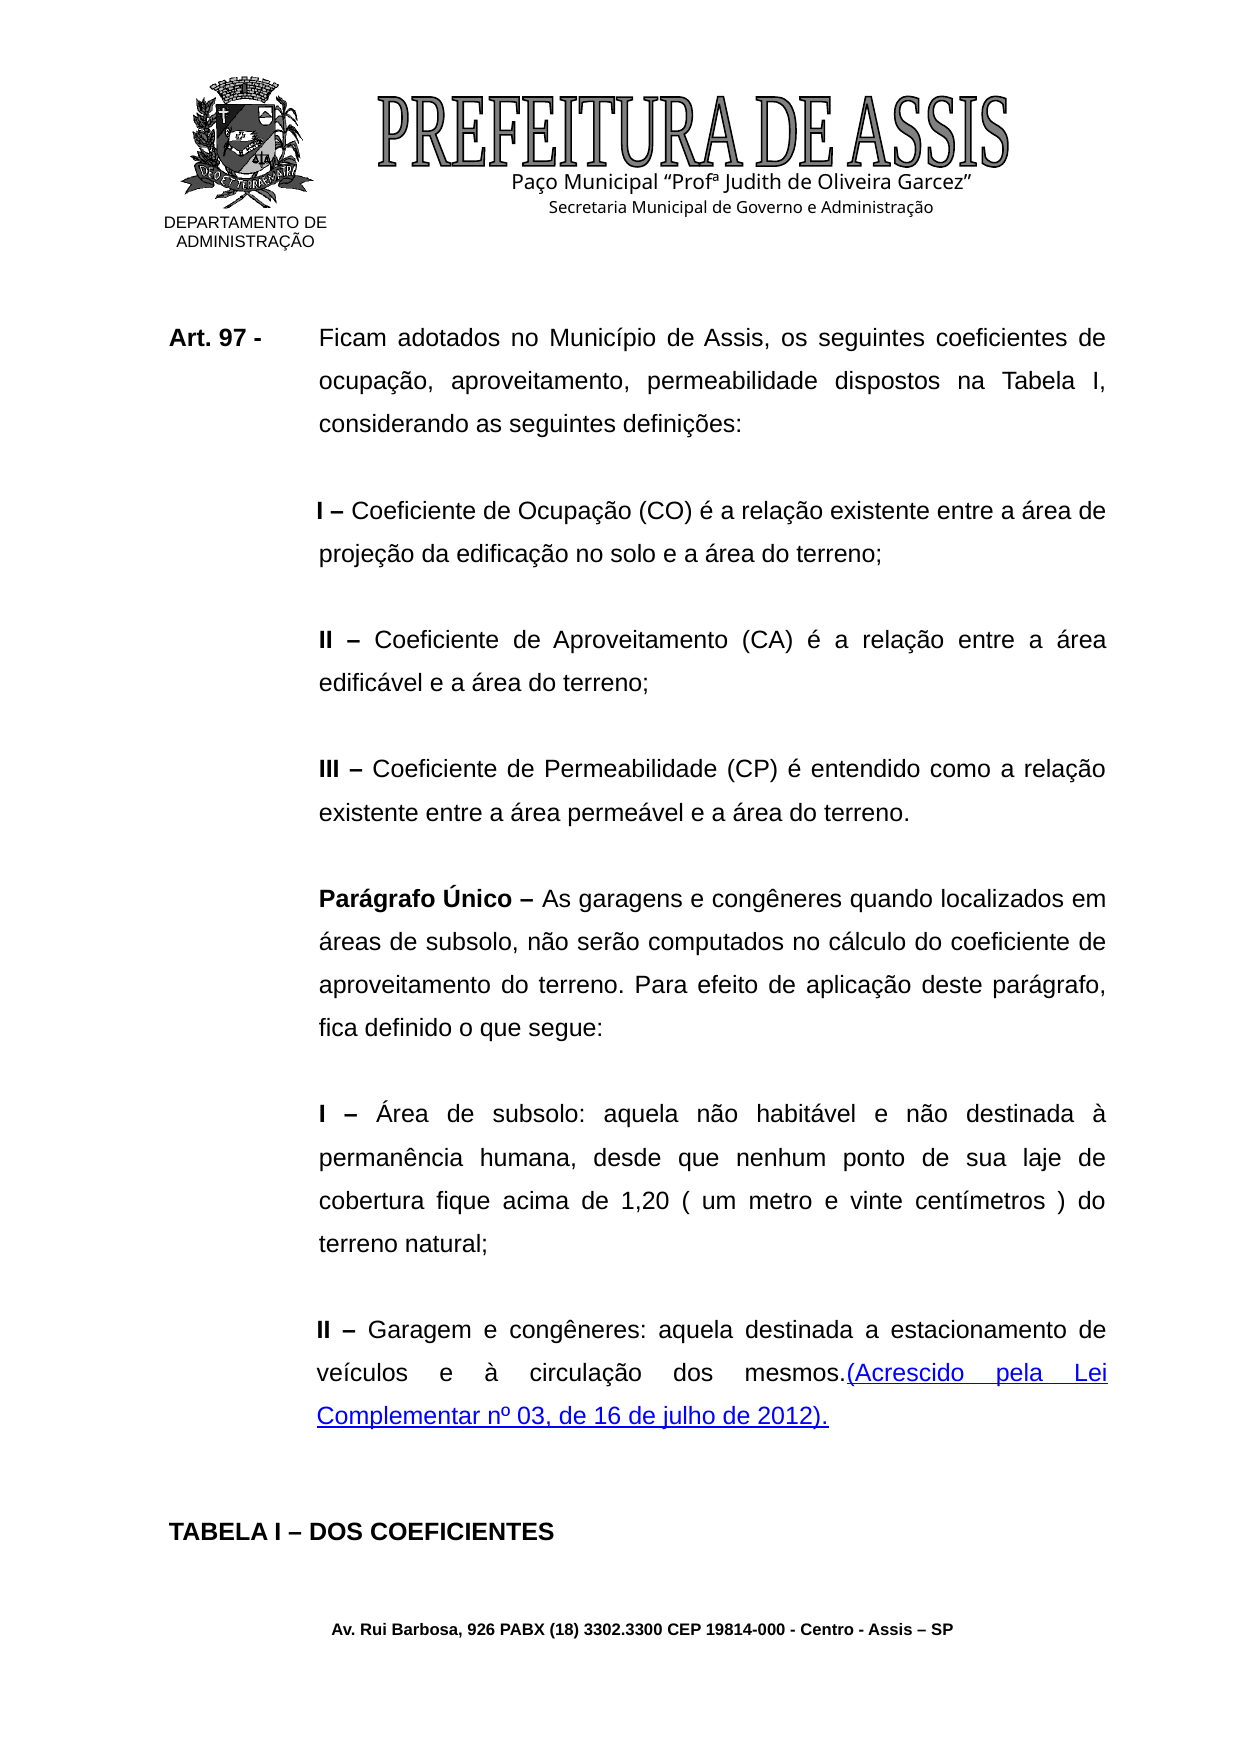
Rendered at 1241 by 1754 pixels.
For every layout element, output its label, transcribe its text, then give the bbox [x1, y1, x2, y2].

text III – Coeficiente de Permeabilidade (CP) é entendido como a relação existente entre a área permeável e a área do terreno. [319, 754, 1107, 826]
text II – Coeficiente de Aproveitamento (CA) é a relação entre a área edificável e a área do terreno; [319, 625, 1107, 697]
text TABELA I – DOS COEFICIENTES [169, 1517, 1107, 1546]
text Art. 97 - Ficam adotados no Município de Assis, os seguintes coeficientes de ocupação, aproveitamento, permeabilidade dispostos na Tabela I, considerando as seguintes definições: [169, 323, 1107, 438]
text Parágrafo Único – As garagens e congêneres quando localizados em áreas de subsolo, não serão computados no cálculo do coeficiente de aproveitamento do terreno. Para efeito de aplicação deste parágrafo, fica definido o que segue: [319, 884, 1107, 1042]
text I – Área de subsolo: aquela não habitável e não destinada à permanência humana, desde que nenhum ponto de sua laje de cobertura fique acima de 1,20 ( um metro e vinte centímetros ) do terreno natural; [319, 1099, 1107, 1257]
text II – Garagem e congêneres: aquela destinada a estacionamento de veículos e à circulação dos mesmos.(Acrescido pela Lei Complementar nº 03, de 16 de julho de 2012). [316, 1315, 1107, 1430]
text I – Coeficiente de Ocupação (CO) é a relação existente entre a área de projeção da edificação no solo e a área do terreno; [316, 496, 1107, 567]
